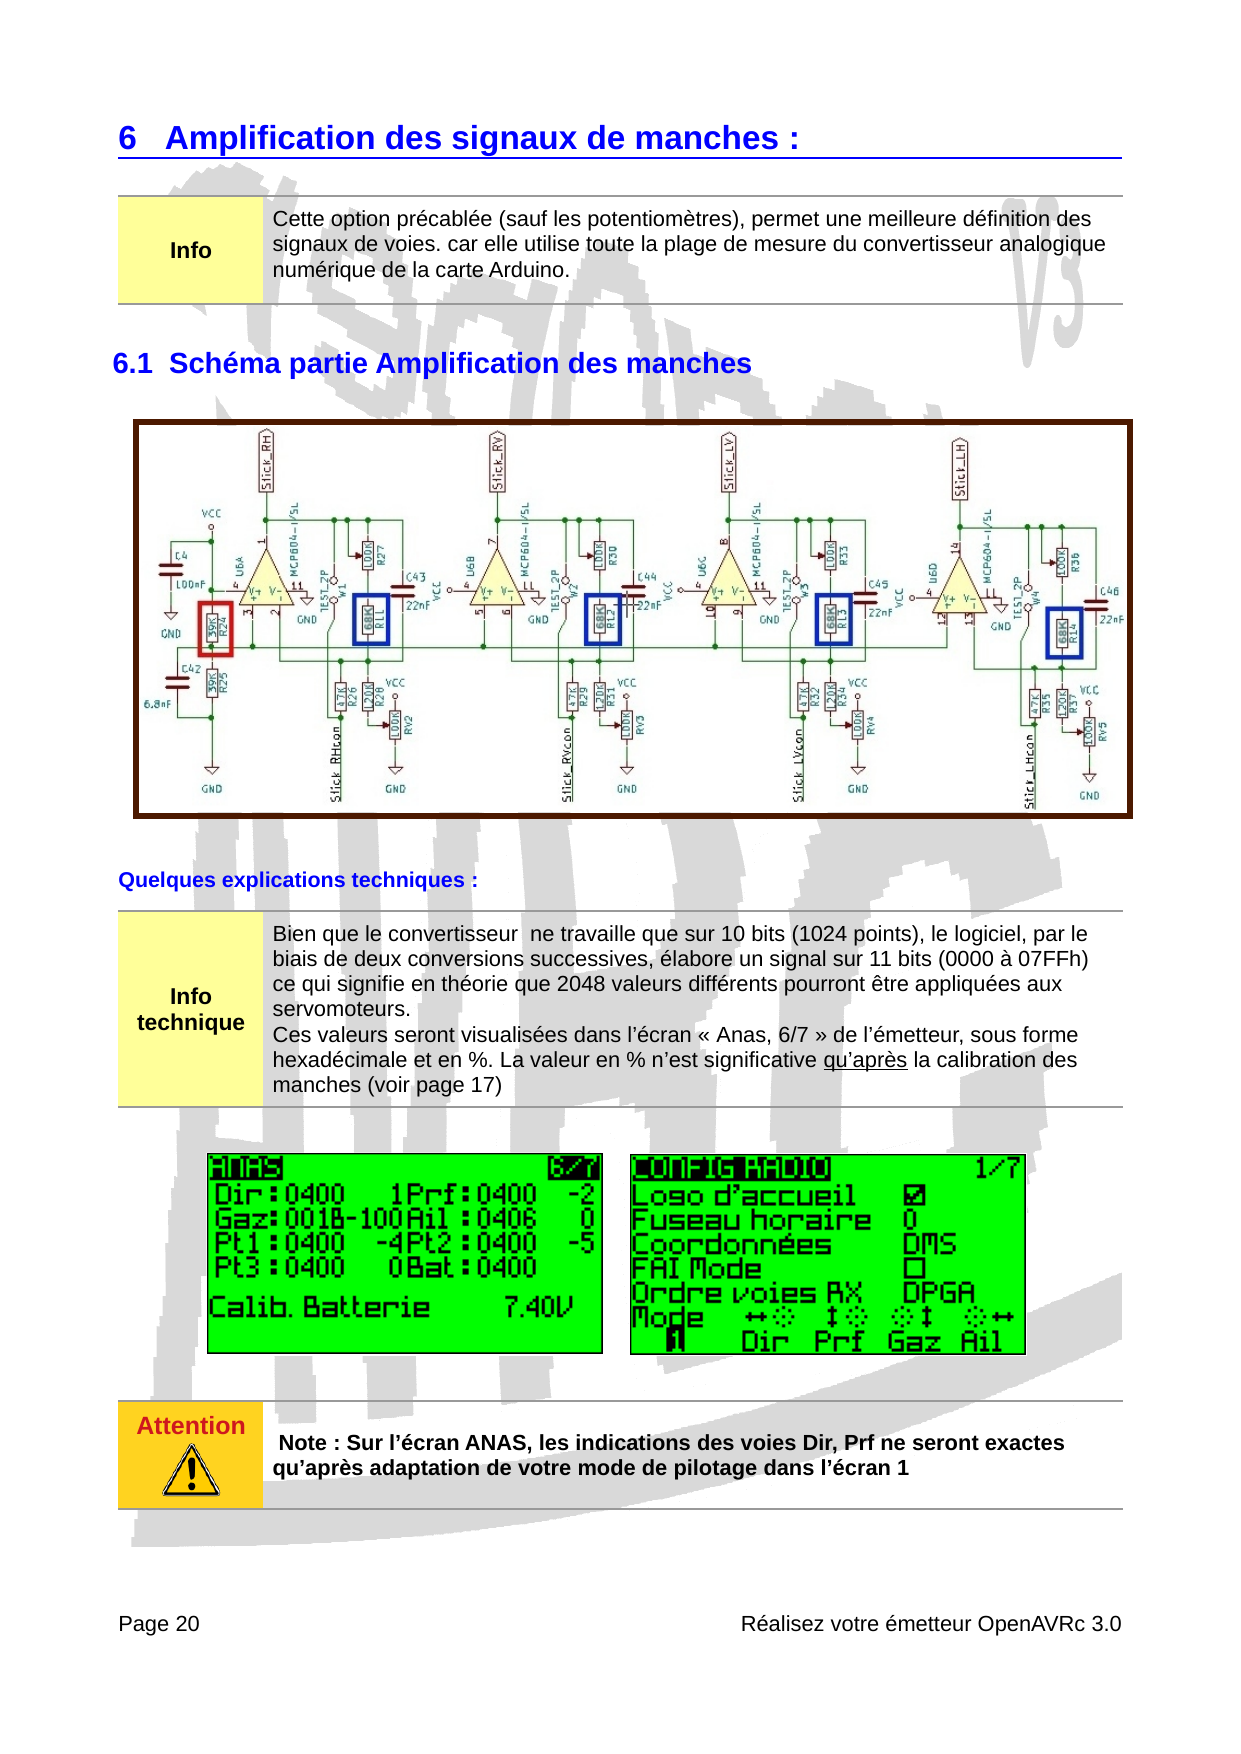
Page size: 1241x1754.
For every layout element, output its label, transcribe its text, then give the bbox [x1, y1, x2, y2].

text Quelques explications techniques : [118, 867, 1122, 892]
table_header Info [118, 197, 263, 303]
table_header Cette option précablée (sauf les potentiomètres), permet une meilleure définition des signaux de voies. car elle utilise toute la plage de mesure du convertisseur analogique numérique de la carte Arduino. [264, 197, 1122, 303]
picture [158, 1439, 224, 1500]
picture [207, 1153, 603, 1354]
subtitle 6.1 Schéma partie Amplification des manches [112, 346, 1122, 379]
table_header Attention [118, 1402, 263, 1508]
subtitle 6 Amplification des signaux de manches : [118, 118, 1122, 157]
picture [141, 426, 1125, 812]
table_header Note : Sur l’écran ANAS, les indications des voies Dir, Prf ne seront exactes qu’après adaptation de votre mode de pilotage dans l’écran 1 [264, 1402, 1122, 1508]
table_header Bien que le convertisseur ne travaille que sur 10 bits (1024 points), le logiciel, par le biais de deux conversions successives, élabore un signal sur 11 bits (0000 à 07FFh) ce qui signifie en théorie que 2048 valeurs différents pourront être appliquées aux servomoteurs. Ces valeurs seront visualisées dans l’écran « Anas, 6/7 » de l’émetteur, sous forme hexadécimale et en %. La valeur en % n’est significative qu’après la calibration des manches (voir page 17) [264, 912, 1122, 1106]
table_header Info technique [118, 912, 263, 1106]
picture [630, 1154, 1026, 1355]
